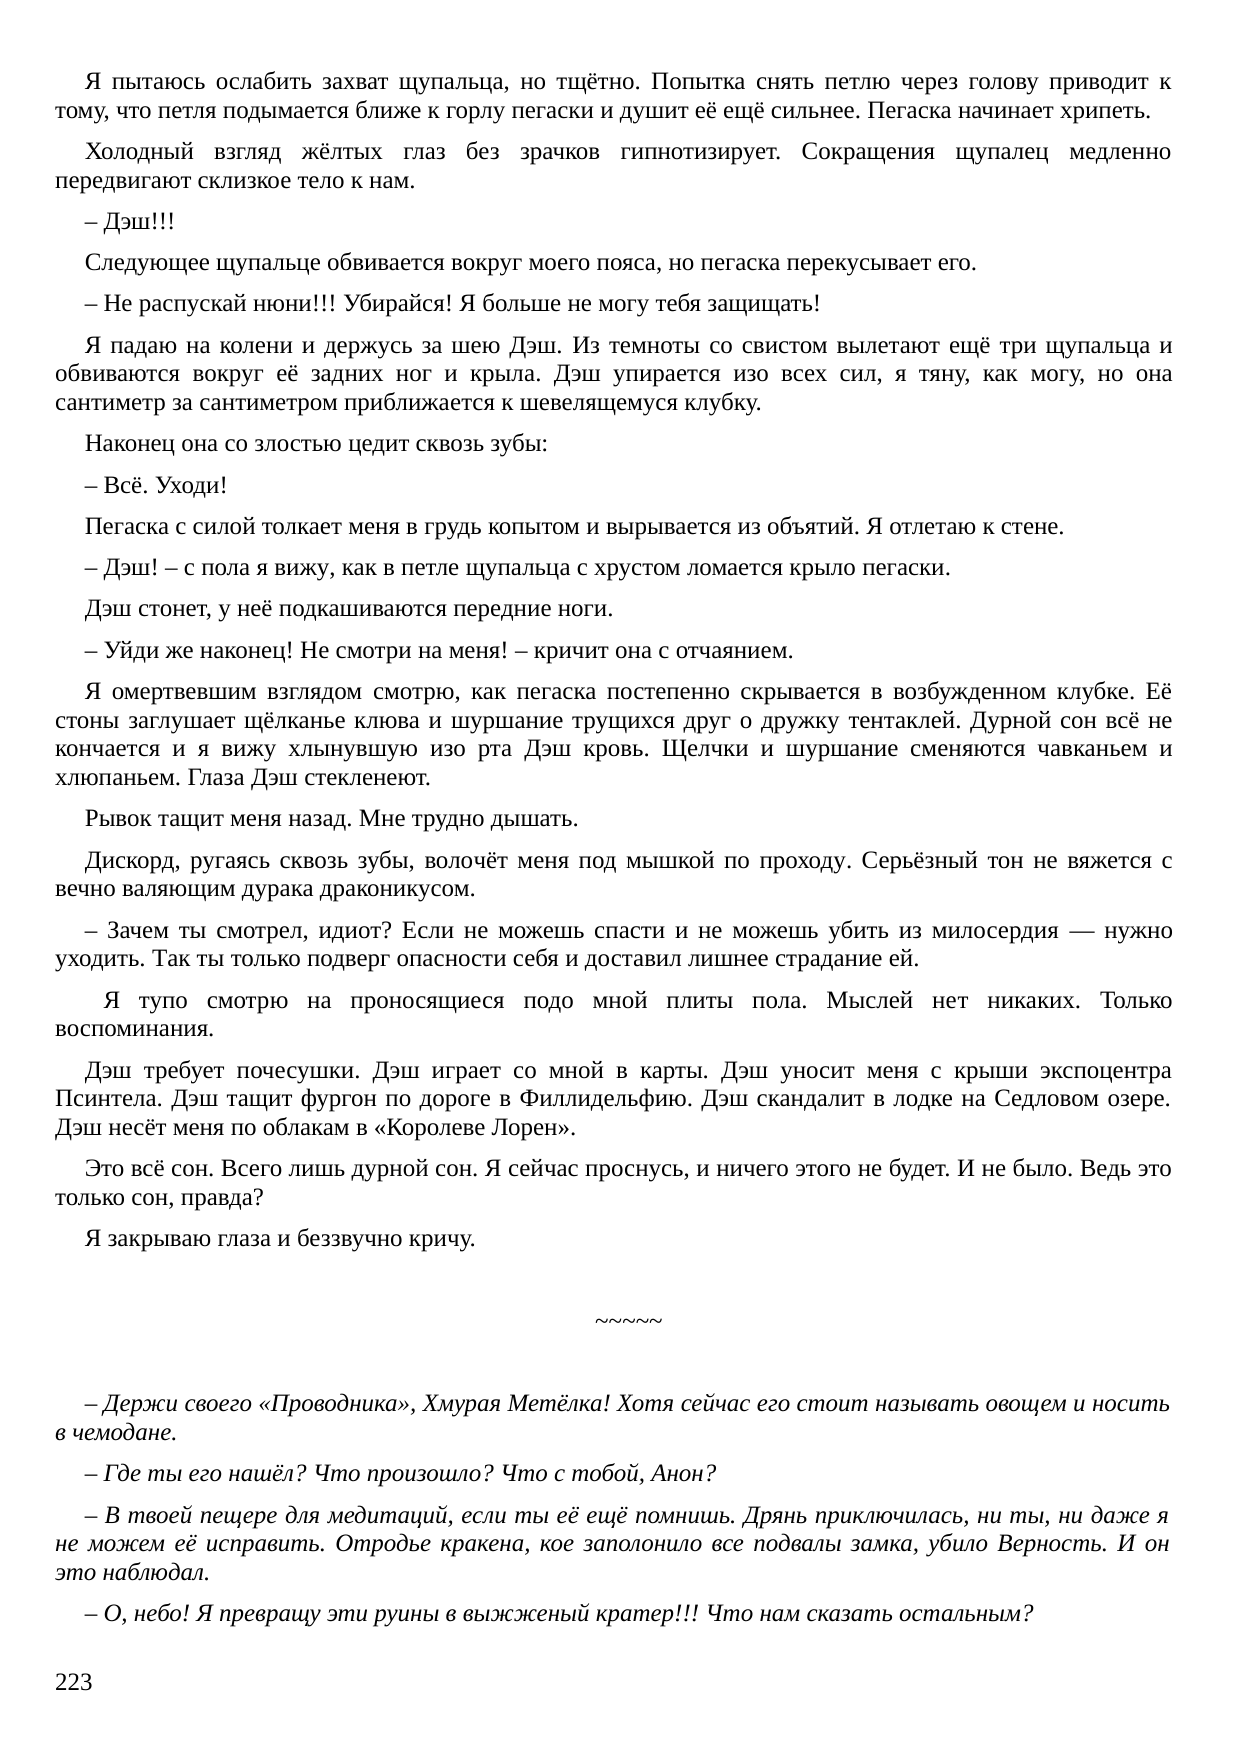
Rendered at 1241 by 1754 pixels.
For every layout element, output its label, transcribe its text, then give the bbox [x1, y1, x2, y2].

text – Зачем ты смотрел, идиот? Если не можешь спасти и не можешь убить из милосердия — нужно уходить. Так ты только подверг опасности себя и доставил лишнее страдание ей. [55, 915, 1173, 972]
text – Дэш! – с пола я вижу, как в петле щупальца с хрустом ломается крыло пегаски. [55, 552, 1173, 581]
text – Уйди же наконец! Не смотри на меня! – кричит она с отчаянием. [55, 635, 1173, 663]
text Дискорд, ругаясь сквозь зубы, волочёт меня под мышкой по проходу. Серьёзный тон не вяжется с вечно валяющим дурака драконикусом. [55, 845, 1173, 902]
text Пегаска с силой толкает меня в грудь копытом и вырывается из объятий. Я отлетаю к стене. [55, 511, 1173, 540]
text Я закрываю глаза и беззвучно кричу. [55, 1223, 1173, 1252]
text Наконец она со злостью цедит сквозь зубы: [55, 428, 1173, 457]
text Дэш стонет, у неё подкашиваются передние ноги. [55, 593, 1173, 622]
text – В твоей пещере для медитаций, если ты её ещё помнишь. Дрянь приключилась, ни ты, ни даже я не можем её исправить. Отродье кракена, кое заполонило все подвалы замка, убило Верность. И он это наблюдал. [55, 1500, 1173, 1586]
text – Не распускай нюни!!! Убирайся! Я больше не могу тебя защищать! [55, 288, 1173, 317]
text Холодный взгляд жёлтых глаз без зрачков гипнотизирует. Сокращения щупалец медленно передвигают склизкое тело к нам. [55, 136, 1173, 193]
text – Где ты его нашёл? Что произошло? Что с тобой, Анон? [55, 1458, 1173, 1487]
text Следующее щупальце обвивается вокруг моего пояса, но пегаска перекусывает его. [55, 247, 1173, 276]
text Я падаю на колени и держусь за шею Дэш. Из темноты со свистом вылетают ещё три щупальца и обвиваются вокруг её задних ног и крыла. Дэш упирается изо всех сил, я тяну, как могу, но она сантиметр за сантиметром приближается к шевелящемуся клубку. [55, 330, 1173, 416]
text – Дэш!!! [55, 206, 1173, 235]
text Рывок тащит меня назад. Мне трудно дышать. [55, 803, 1173, 832]
text Я пытаюсь ослабить захват щупальца, но тщётно. Попытка снять петлю через голову приводит к тому, что петля подымается ближе к горлу пегаски и душит её ещё сильнее. Пегаска начинает хрипеть. [55, 66, 1173, 123]
text Это всё сон. Всего лишь дурной сон. Я сейчас проснусь, и ничего этого не будет. И не было. Ведь это только сон, правда? [55, 1153, 1173, 1211]
text – Держи своего «Проводника», Хмурая Метёлка! Хотя сейчас его стоит называть овощем и носить в чемодане. [55, 1388, 1173, 1446]
text ~~~~~ [55, 1306, 1173, 1335]
text Я омертвевшим взглядом смотрю, как пегаска постепенно скрывается в возбужденном клубке. Её стоны заглушает щёлканье клюва и шуршание трущихся друг о дружку тентаклей. Дурной сон всё не кончается и я вижу хлынувшую изо рта Дэш кровь. Щелчки и шуршание сменяются чавканьем и хлюпаньем. Глаза Дэш стекленеют. [55, 676, 1173, 791]
text – Всё. Уходи! [55, 470, 1173, 498]
text – О, небо! Я превращу эти руины в выжженый кратер!!! Что нам сказать остальным? [55, 1598, 1173, 1627]
text Я тупо смотрю на проносящиеся подо мной плиты пола. Мыслей нет никаких. Только воспоминания. [55, 985, 1173, 1042]
text Дэш требует почесушки. Дэш играет со мной в карты. Дэш уносит меня с крыши экспоцентра Псинтела. Дэш тащит фургон по дороге в Филлидельфию. Дэш скандалит в лодке на Седловом озере. Дэш несёт меня по облакам в «Королеве Лорен». [55, 1055, 1173, 1141]
